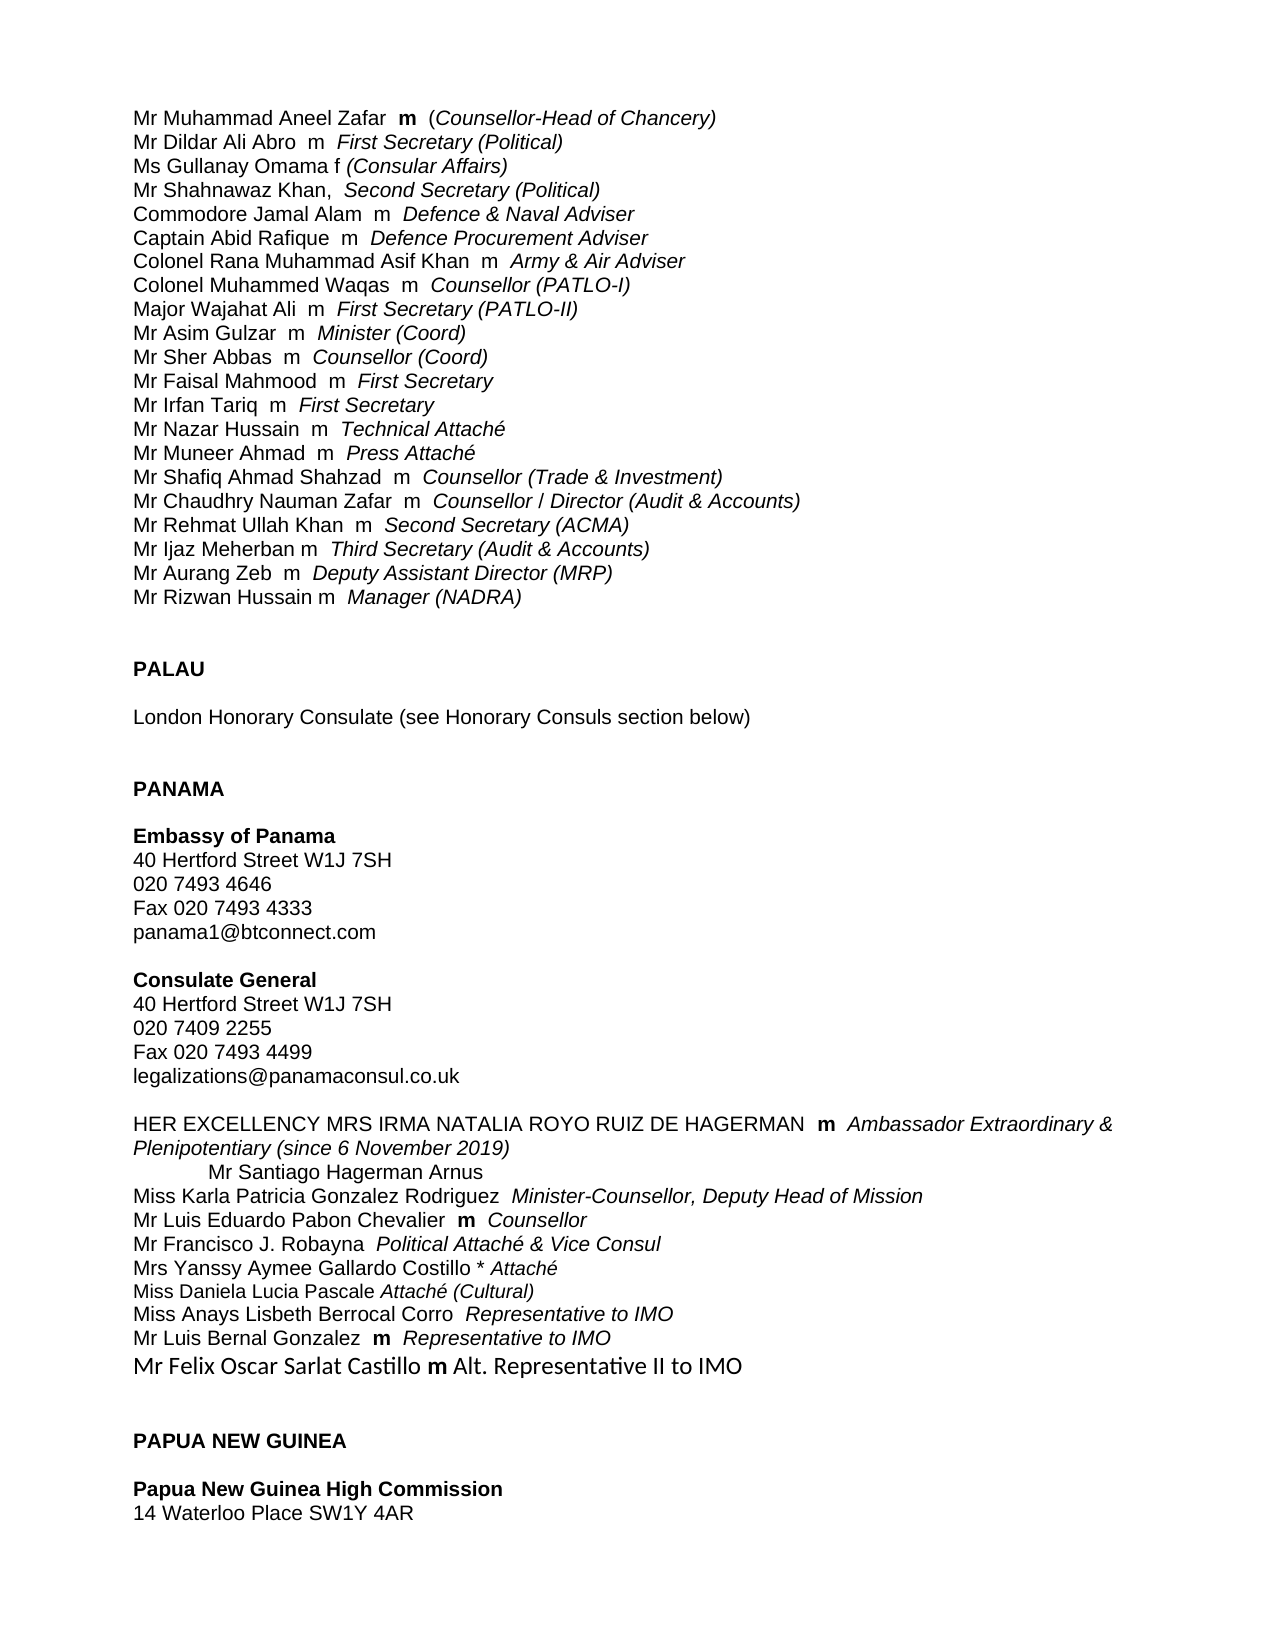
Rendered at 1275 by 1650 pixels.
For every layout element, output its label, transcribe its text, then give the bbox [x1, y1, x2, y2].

text Mr Muhammad Aneel Zafar m (Counsellor-Head of Chancery) [133, 106, 1181, 129]
text Mr Asim Gulzar m Minister (Coord) [133, 321, 1181, 345]
text London Honorary Consulate (see Honorary Consuls section below) [133, 704, 1181, 728]
text Colonel Rana Muhammad Asif Khan m Army & Air Adviser [133, 249, 1181, 273]
text Mr Shahnawaz Khan, Second Secretary (Political) [133, 177, 1181, 201]
text PALAU [133, 657, 1181, 681]
text Mr Faisal Mahmood m First Secretary [133, 369, 1181, 393]
text Ms Gullanay Omama f (Consular Affairs) [133, 153, 1181, 177]
text Papua New Guinea High Commission [133, 1476, 1181, 1500]
text 40 Hertford Street W1J 7SH [133, 992, 1181, 1016]
text HER EXCELLENCY MRS IRMA NATALIA ROYO RUIZ DE HAGERMAN m Ambassador Extraordinary & Plenipotentiary (since 6 November 2019) [133, 1112, 1181, 1160]
text Miss Daniela Lucia Pascale Attaché (Cultural) [133, 1279, 1181, 1302]
text Embassy of Panama [133, 824, 1181, 848]
text Fax 020 7493 4499 [133, 1040, 1181, 1064]
text 14 Waterloo Place SW1Y 4AR [133, 1500, 1181, 1524]
text Mr Muneer Ahmad m Press Attaché [133, 441, 1181, 465]
text Mr Chaudhry Nauman Zafar m Counsellor / Director (Audit & Accounts) [133, 489, 1181, 513]
text Major Wajahat Ali m First Secretary (PATLO-II) [133, 297, 1181, 321]
text Mr Shafiq Ahmad Shahzad m Counsellor (Trade & Investment) [133, 465, 1181, 489]
text Mr Irfan Tariq m First Secretary [133, 393, 1181, 417]
text Miss Karla Patricia Gonzalez Rodriguez Minister-Counsellor, Deputy Head of Mission [133, 1184, 1181, 1208]
text Mrs Yanssy Aymee Gallardo Costillo * Attaché [133, 1256, 1181, 1279]
text Mr Santiago Hagerman Arnus [133, 1160, 1181, 1184]
text Consulate General [133, 968, 1181, 992]
text Mr Nazar Hussain m Technical Attaché [133, 417, 1181, 441]
text Mr Rehmat Ullah Khan m Second Secretary (ACMA) [133, 513, 1181, 537]
text Colonel Muhammed Waqas m Counsellor (PATLO-I) [133, 273, 1181, 297]
text Captain Abid Rafique m Defence Procurement Adviser [133, 225, 1181, 249]
text Fax 020 7493 4333 [133, 896, 1181, 920]
text Mr Ijaz Meherban m Third Secretary (Audit & Accounts) [133, 537, 1181, 561]
text Mr Aurang Zeb m Deputy Assistant Director (MRP) [133, 561, 1181, 585]
text PANAMA [133, 776, 1181, 800]
text Mr Felix Oscar Sarlat Castillo m Alt. Representative II to IMO [133, 1350, 1181, 1381]
text Mr Luis Eduardo Pabon Chevalier m Counsellor [133, 1208, 1181, 1232]
text Mr Sher Abbas m Counsellor (Coord) [133, 345, 1181, 369]
text Commodore Jamal Alam m Defence & Naval Adviser [133, 201, 1181, 225]
text Mr Dildar Ali Abro m First Secretary (Political) [133, 129, 1181, 153]
text 020 7409 2255 [133, 1016, 1181, 1040]
text Mr Francisco J. Robayna Political Attaché & Vice Consul [133, 1232, 1181, 1256]
text 40 Hertford Street W1J 7SH [133, 848, 1181, 872]
text panama1@btconnect.com [133, 920, 1181, 944]
text legalizations@panamaconsul.co.uk [133, 1064, 1181, 1088]
text 020 7493 4646 [133, 872, 1181, 896]
text PAPUA NEW GUINEA [133, 1428, 1181, 1452]
text Mr Luis Bernal Gonzalez m Representative to IMO [133, 1326, 1181, 1350]
text Mr Rizwan Hussain m Manager (NADRA) [133, 585, 1181, 609]
text Miss Anays Lisbeth Berrocal Corro Representative to IMO [133, 1302, 1181, 1326]
